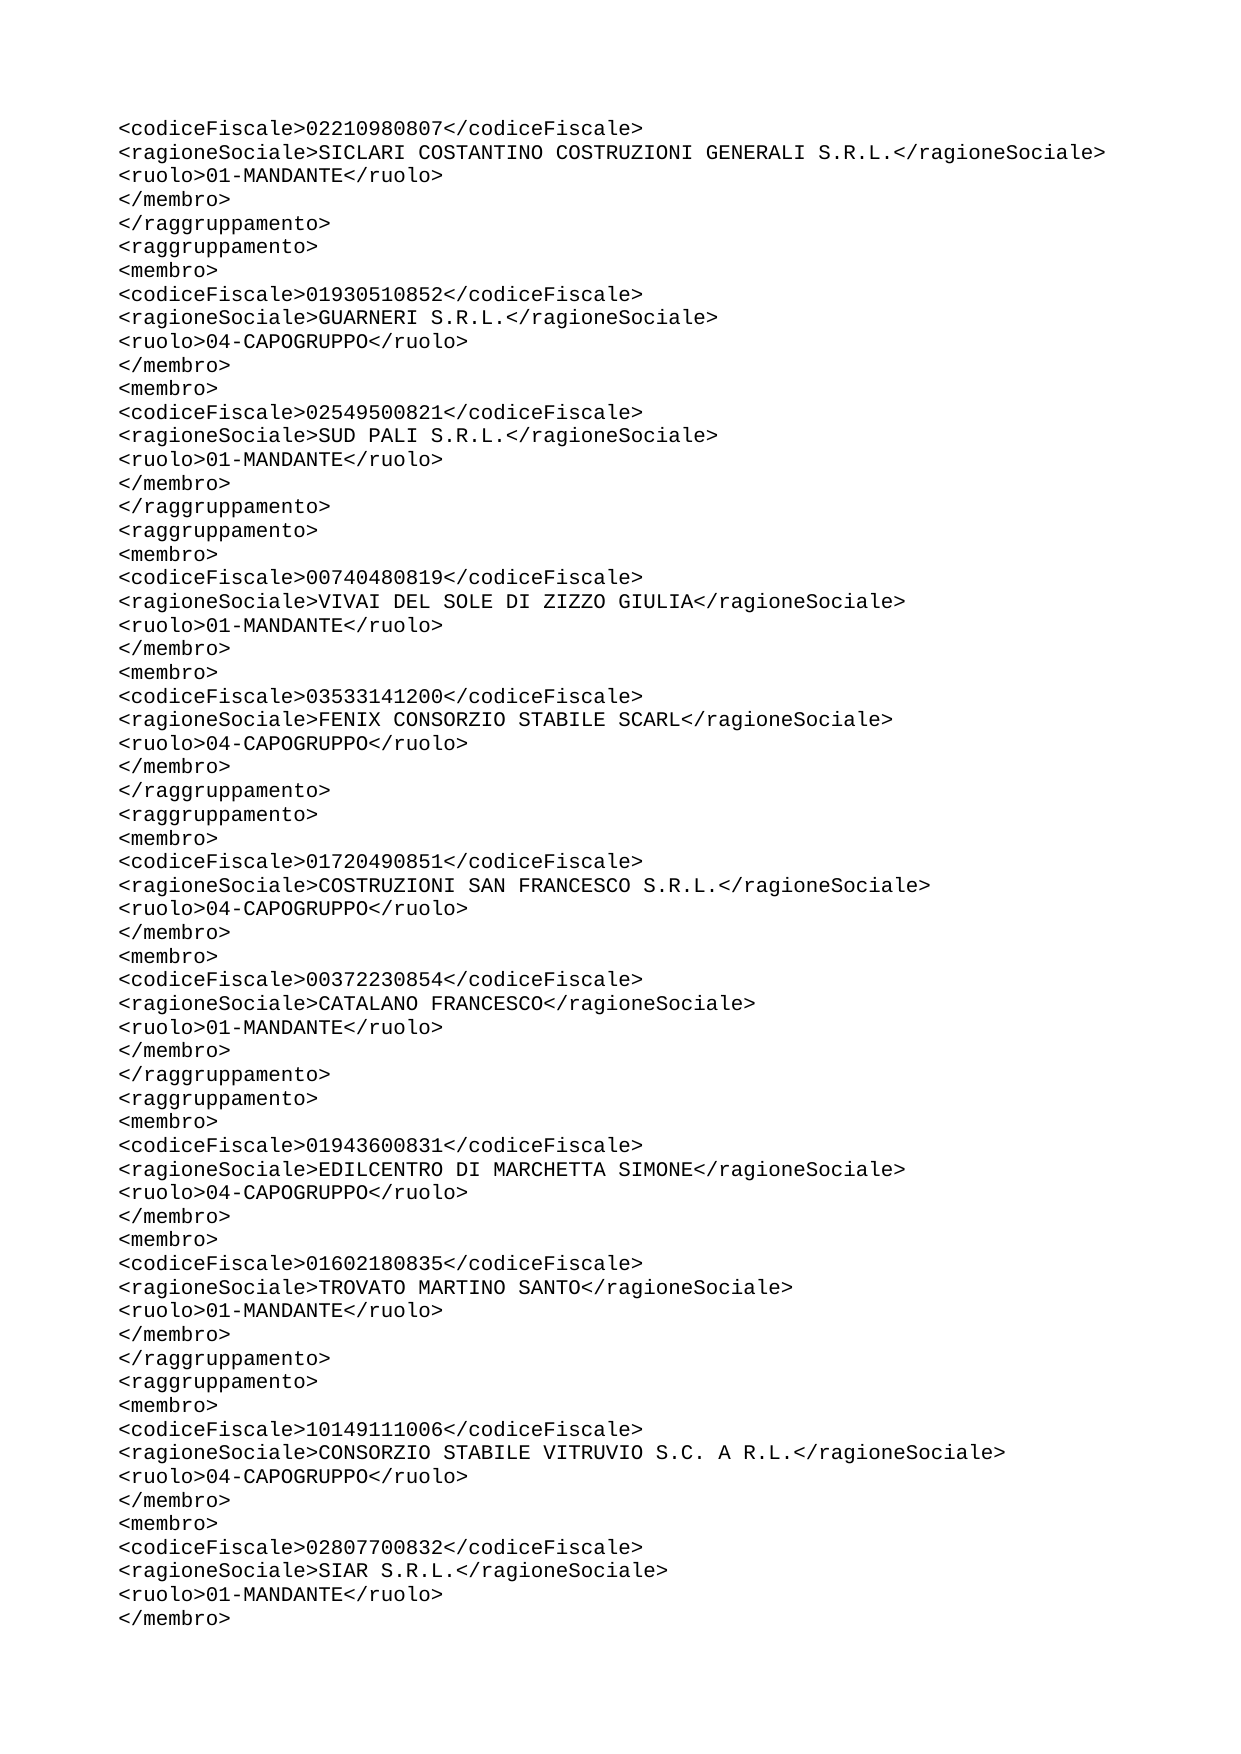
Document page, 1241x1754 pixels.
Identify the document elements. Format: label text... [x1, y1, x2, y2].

text <ragioneSociale>SIAR S.R.L.</ragioneSociale> [118, 1561, 1122, 1584]
text </membro> [118, 189, 1122, 213]
text <membro> [118, 1395, 1122, 1419]
text <ruolo>01-MANDANTE</ruolo> [118, 615, 1122, 638]
text </membro> [118, 1608, 1122, 1631]
text <codiceFiscale>02210980807</codiceFiscale> [118, 118, 1122, 142]
text </membro> [118, 1324, 1122, 1348]
text </membro> [118, 922, 1122, 946]
text <raggruppamento> [118, 236, 1122, 260]
text </raggruppamento> [118, 496, 1122, 520]
text </membro> [118, 1489, 1122, 1513]
text <membro> [118, 1111, 1122, 1135]
text </membro> [118, 757, 1122, 780]
text <ragioneSociale>SICLARI COSTANTINO COSTRUZIONI GENERALI S.R.L.</ragioneSociale> [118, 142, 1122, 165]
text <membro> [118, 662, 1122, 686]
text <ruolo>01-MANDANTE</ruolo> [118, 165, 1122, 189]
text <ruolo>04-CAPOGRUPPO</ruolo> [118, 898, 1122, 922]
text <codiceFiscale>03533141200</codiceFiscale> [118, 686, 1122, 709]
text <codiceFiscale>02807700832</codiceFiscale> [118, 1537, 1122, 1561]
text <ragioneSociale>VIVAI DEL SOLE DI ZIZZO GIULIA</ragioneSociale> [118, 591, 1122, 615]
text <ruolo>01-MANDANTE</ruolo> [118, 449, 1122, 473]
text </membro> [118, 1040, 1122, 1064]
text <raggruppamento> [118, 520, 1122, 544]
text <raggruppamento> [118, 1371, 1122, 1395]
text <ragioneSociale>SUD PALI S.R.L.</ragioneSociale> [118, 426, 1122, 449]
text </raggruppamento> [118, 1348, 1122, 1371]
text <codiceFiscale>01943600831</codiceFiscale> [118, 1135, 1122, 1158]
text <codiceFiscale>01602180835</codiceFiscale> [118, 1253, 1122, 1277]
text <ragioneSociale>FENIX CONSORZIO STABILE SCARL</ragioneSociale> [118, 709, 1122, 733]
text <ruolo>01-MANDANTE</ruolo> [118, 1017, 1122, 1040]
text <membro> [118, 1513, 1122, 1537]
text </membro> [118, 473, 1122, 496]
text <ruolo>04-CAPOGRUPPO</ruolo> [118, 1466, 1122, 1489]
text <membro> [118, 544, 1122, 567]
text <ruolo>01-MANDANTE</ruolo> [118, 1300, 1122, 1324]
text <codiceFiscale>01930510852</codiceFiscale> [118, 284, 1122, 307]
text <codiceFiscale>00740480819</codiceFiscale> [118, 567, 1122, 591]
text </membro> [118, 354, 1122, 378]
text <ragioneSociale>TROVATO MARTINO SANTO</ragioneSociale> [118, 1277, 1122, 1300]
text </raggruppamento> [118, 1064, 1122, 1088]
text <ruolo>04-CAPOGRUPPO</ruolo> [118, 733, 1122, 757]
text <codiceFiscale>00372230854</codiceFiscale> [118, 969, 1122, 993]
text </raggruppamento> [118, 780, 1122, 804]
text <membro> [118, 827, 1122, 851]
text <codiceFiscale>02549500821</codiceFiscale> [118, 402, 1122, 426]
text <ragioneSociale>GUARNERI S.R.L.</ragioneSociale> [118, 307, 1122, 331]
text <codiceFiscale>10149111006</codiceFiscale> [118, 1419, 1122, 1442]
text </raggruppamento> [118, 213, 1122, 236]
text <raggruppamento> [118, 1088, 1122, 1111]
text </membro> [118, 1206, 1122, 1229]
text <membro> [118, 946, 1122, 969]
text <ragioneSociale>CONSORZIO STABILE VITRUVIO S.C. A R.L.</ragioneSociale> [118, 1442, 1122, 1466]
text <ruolo>04-CAPOGRUPPO</ruolo> [118, 1182, 1122, 1206]
text <ragioneSociale>EDILCENTRO DI MARCHETTA SIMONE</ragioneSociale> [118, 1158, 1122, 1182]
text <ruolo>04-CAPOGRUPPO</ruolo> [118, 331, 1122, 354]
text <codiceFiscale>01720490851</codiceFiscale> [118, 851, 1122, 875]
text <raggruppamento> [118, 804, 1122, 827]
text <membro> [118, 260, 1122, 284]
text <ruolo>01-MANDANTE</ruolo> [118, 1584, 1122, 1608]
text </membro> [118, 638, 1122, 662]
text <ragioneSociale>CATALANO FRANCESCO</ragioneSociale> [118, 993, 1122, 1017]
text <membro> [118, 1229, 1122, 1253]
text <ragioneSociale>COSTRUZIONI SAN FRANCESCO S.R.L.</ragioneSociale> [118, 875, 1122, 898]
text <membro> [118, 378, 1122, 402]
